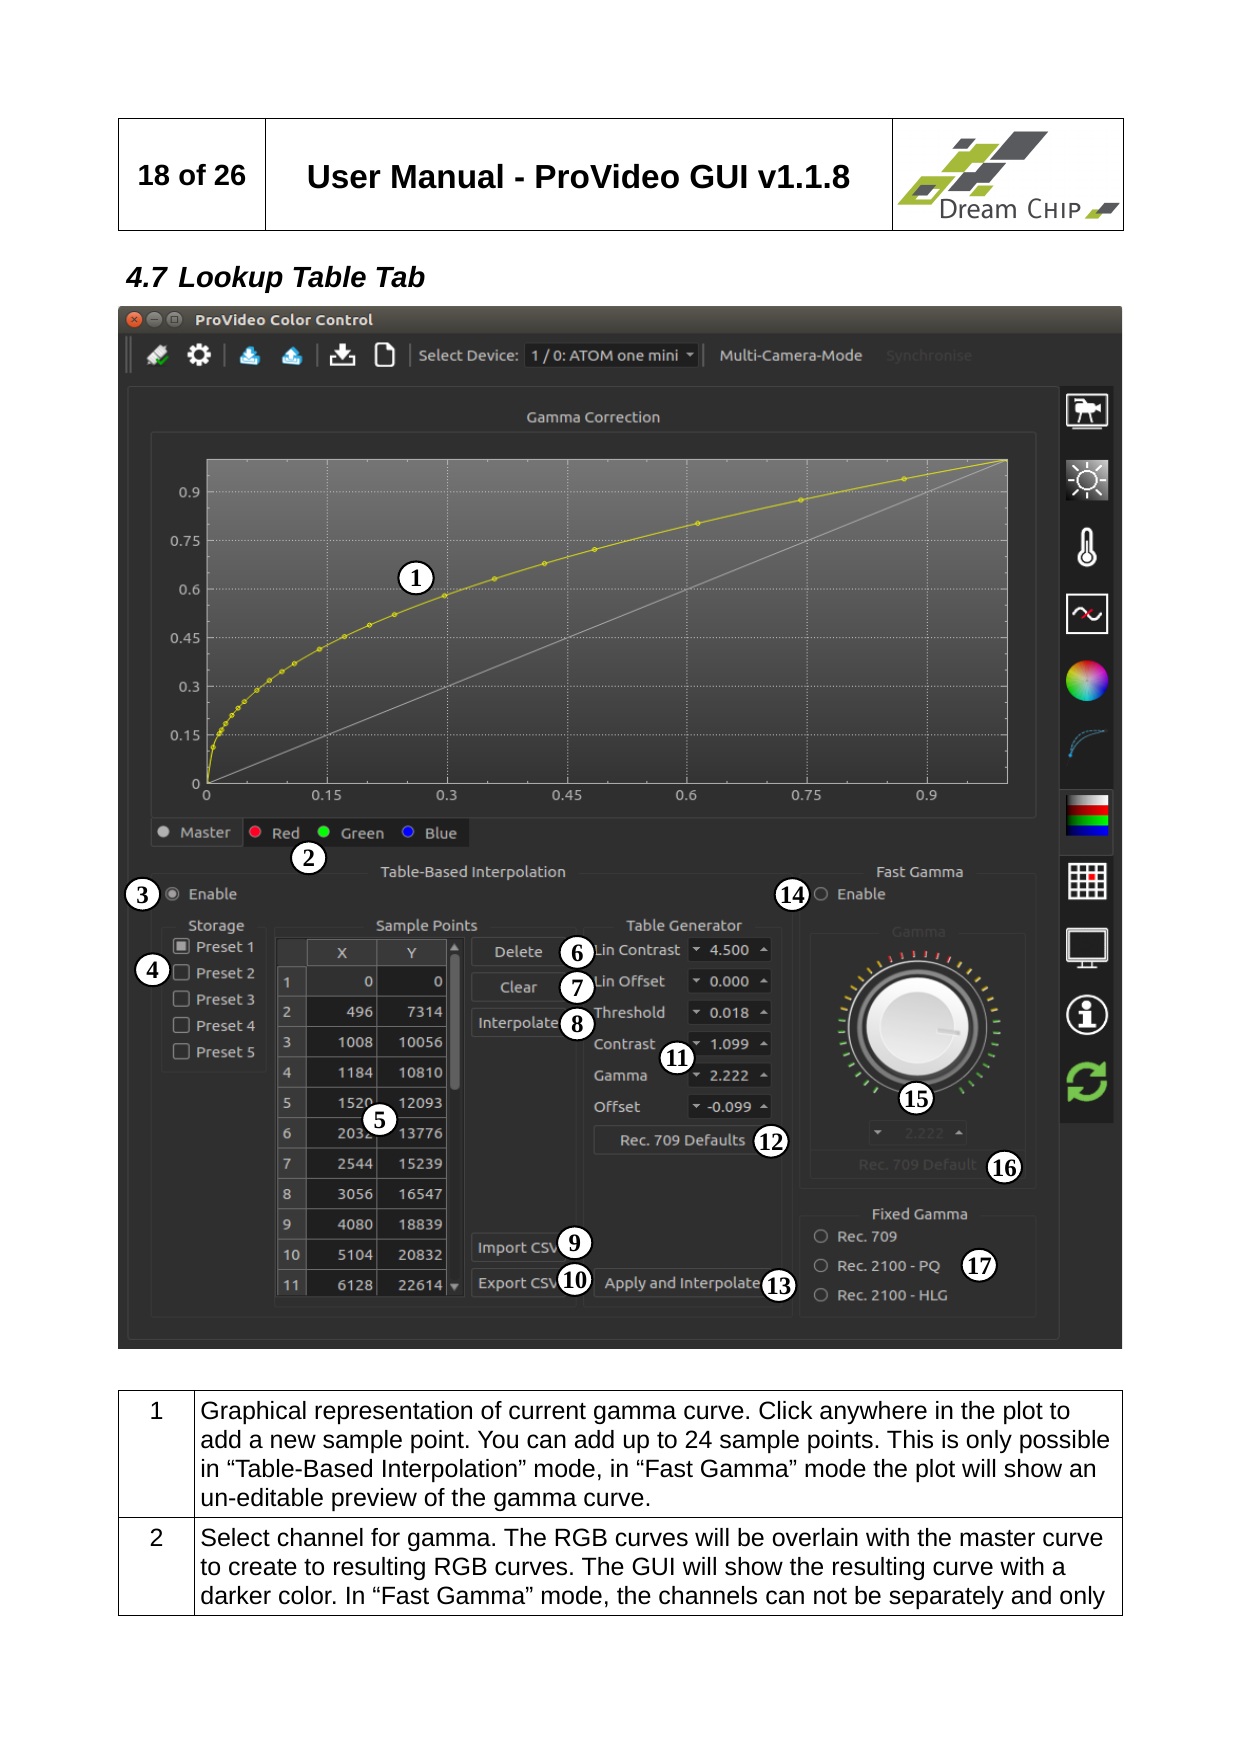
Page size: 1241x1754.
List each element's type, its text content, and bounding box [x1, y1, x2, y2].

table_cell Select channel for gamma. The RGB curves will be overlain with the master curve to create to resulting RGB curves. The GUI will show the resulting curve with a darker color. In “Fast Gamma” mode, the channels can not be separately and only [195, 1518, 1122, 1615]
subtitle Lookup Table Tab [118, 260, 1122, 293]
table_cell 2 [119, 1518, 194, 1615]
table_header 1 [119, 1391, 194, 1517]
table_header Graphical representation of current gamma curve. Click anywhere in the plot to add a new sample point. You can add up to 24 sample points. This is only possible in “Table-Based Interpolation” mode, in “Fast Gamma” mode the plot will show an un-editable preview of the gamma curve. [195, 1391, 1122, 1517]
picture [897, 130, 1120, 220]
picture [118, 306, 1123, 1349]
